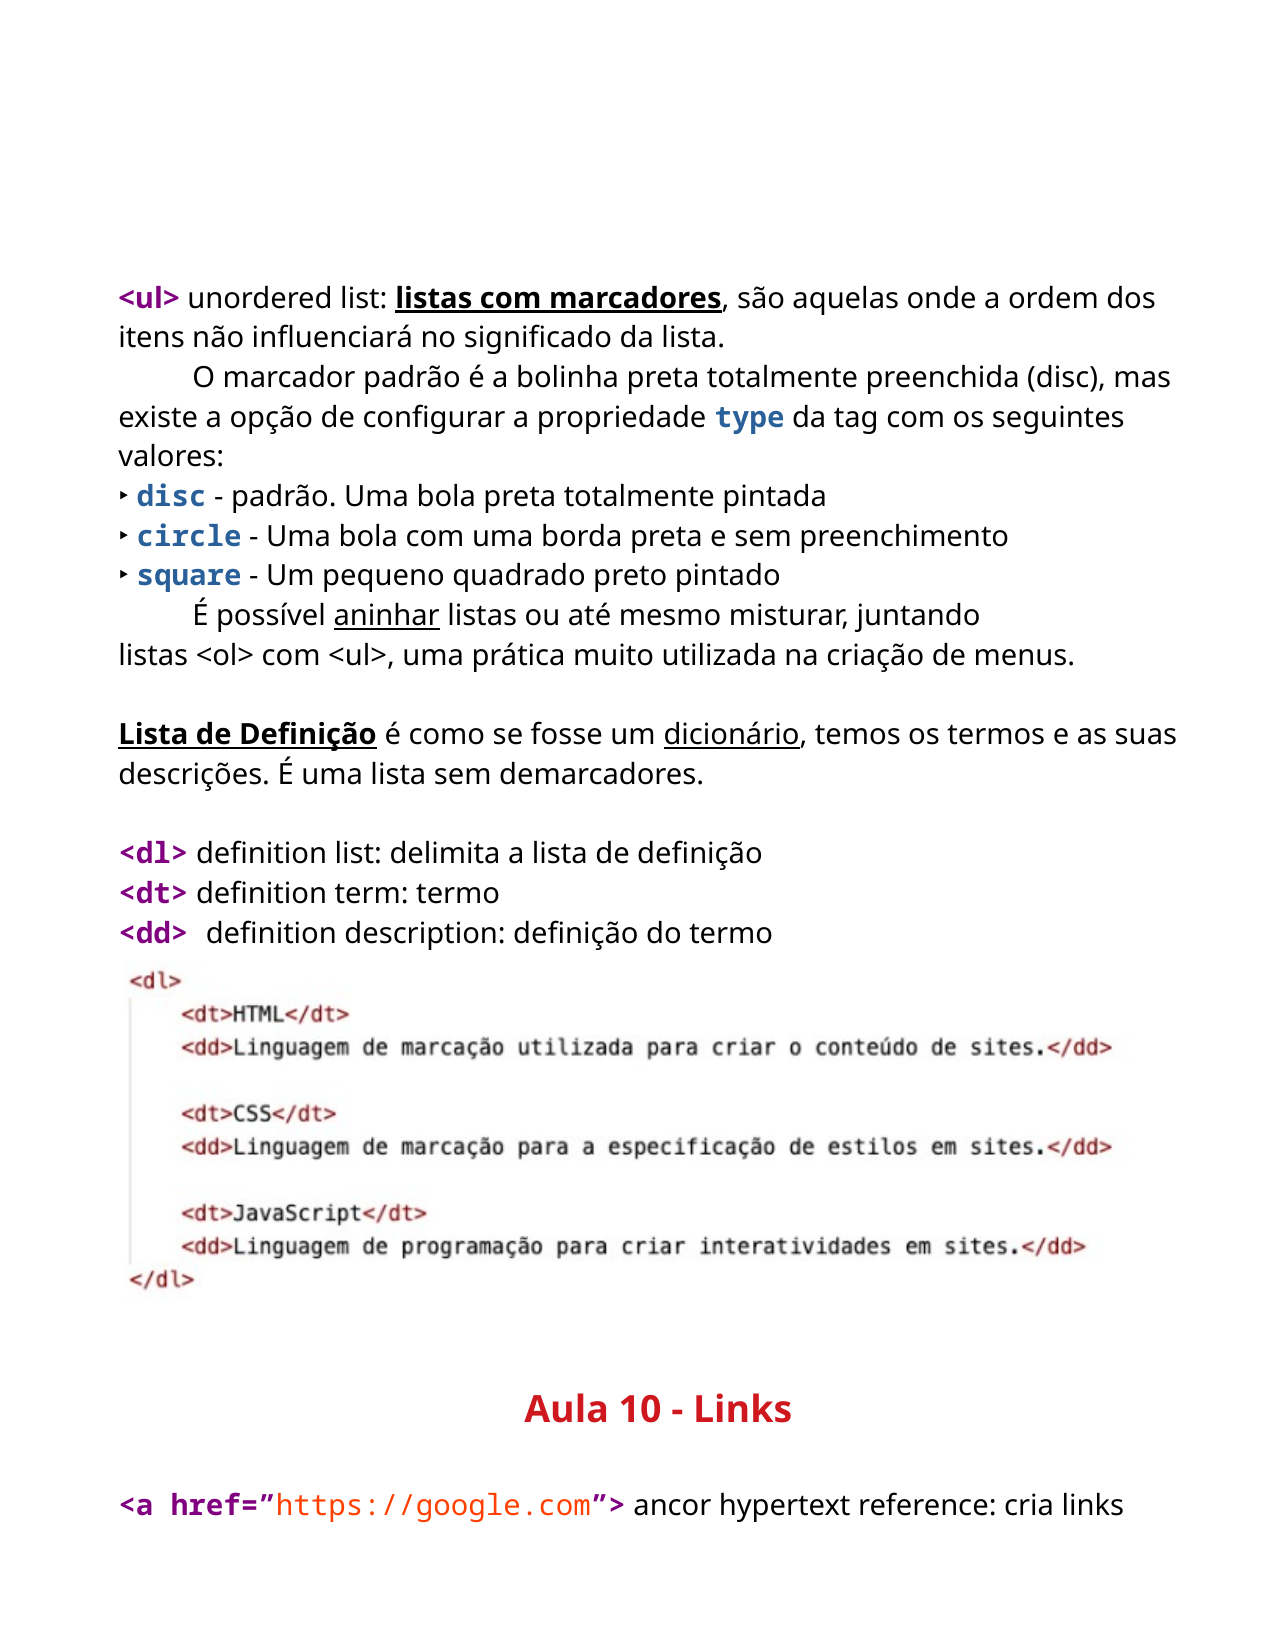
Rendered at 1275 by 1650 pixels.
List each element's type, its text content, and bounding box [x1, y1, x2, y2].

text É possível aninhar listas ou até mesmo misturar, juntando [118, 594, 1198, 634]
text <dl> definition list: delimita a lista de definição [118, 832, 1198, 872]
text <dd> definition description: definição do termo [118, 912, 1198, 952]
text <dt> definition term: termo [118, 872, 1198, 912]
text <ul> unordered list: listas com marcadores, são aquelas onde a ordem dos itens não influenciará no significado da lista. [118, 277, 1198, 356]
text listas <ol> com <ul>, uma prática muito utilizada na criação de menus. [118, 634, 1198, 674]
text ‣ square - Um pequeno quadrado preto pintado [118, 555, 1198, 594]
text <a href=”https://google.com”> ancor hypertext reference: cria links [118, 1484, 1198, 1524]
text Aula 10 - Links [118, 1382, 1198, 1433]
picture [101, 961, 1139, 1304]
text O marcador padrão é a bolinha preta totalmente preenchida (disc), mas existe a opção de configurar a propriedade type da tag com os seguintes valores: [118, 356, 1198, 475]
text Lista de Definição é como se fosse um dicionário, temos os termos e as suas descrições. É uma lista sem demarcadores. [118, 713, 1198, 793]
text ‣ circle - Uma bola com uma borda preta e sem preenchimento [118, 515, 1198, 555]
text ‣ disc - padrão. Uma bola preta totalmente pintada [118, 475, 1198, 515]
